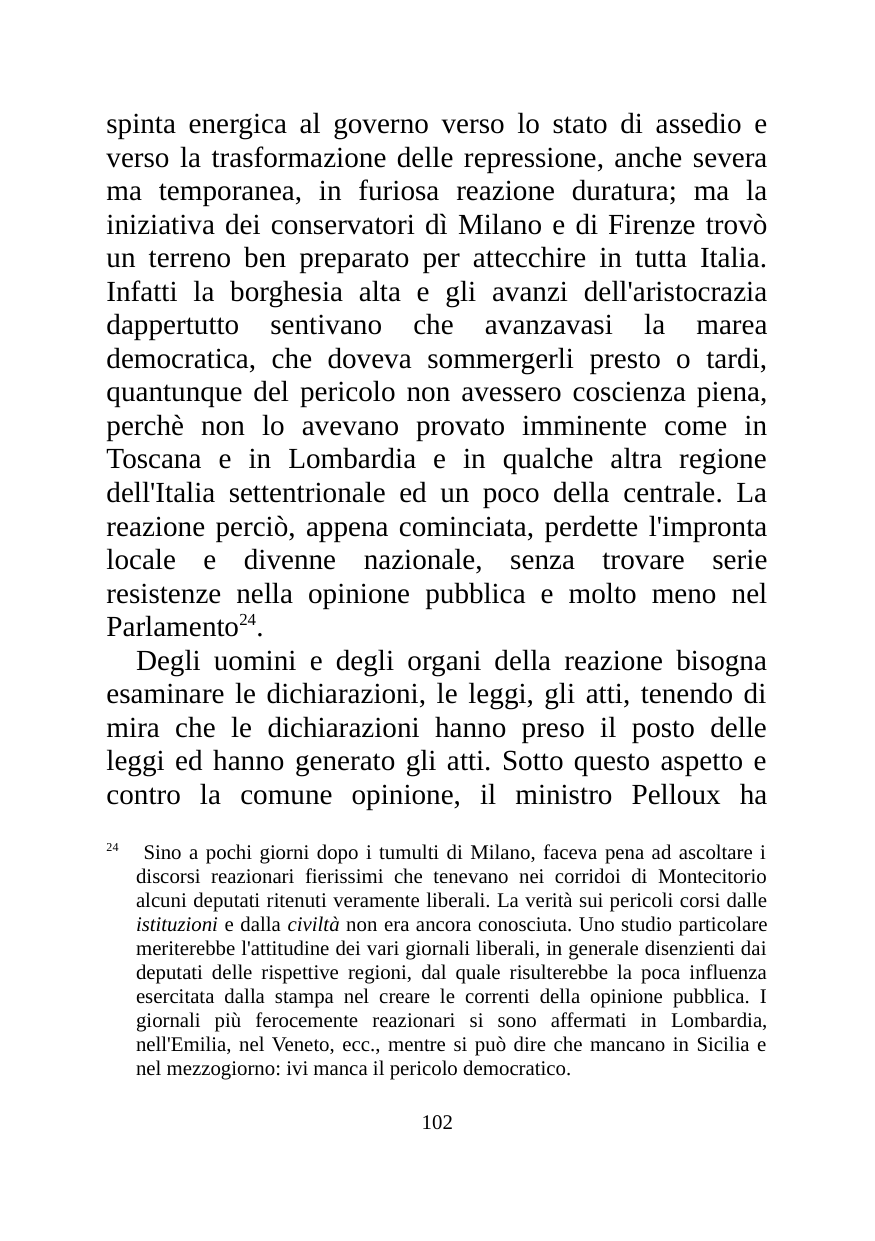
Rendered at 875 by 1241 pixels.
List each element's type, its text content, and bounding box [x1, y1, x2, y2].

text spinta energica al governo verso lo stato di assedio e verso la trasformazione delle repressione, anche severa ma temporanea, in furiosa reazione duratura; ma la iniziativa dei conservatori dì Milano e di Firenze trovò un terreno ben preparato per attecchire in tutta Italia. Infatti la borghesia alta e gli avanzi dell'aristocrazia dappertutto sentivano che avanzavasi la marea democratica, che doveva sommergerli presto o tardi, quantunque del pericolo non avessero coscienza piena, perchè non lo avevano provato imminente come in Toscana e in Lombardia e in qualche altra regione dell'Italia settentrionale ed un poco della centrale. La reazione perciò, appena cominciata, perdette l'impronta locale e divenne nazionale, senza trovare serie resistenze nella opinione pubblica e molto meno nel Parlamento. [106, 106, 768, 643]
text Sino a pochi giorni dopo i tumulti di Milano, faceva pena ad ascoltare i discorsi reazionari fierissimi che tenevano nei corridoi di Montecitorio alcuni deputati ritenuti veramente liberali. La verità sui pericoli corsi dalle istituzioni e dalla civiltà non era ancora conosciuta. Uno studio particolare meriterebbe l'attitudine dei vari giornali liberali, in generale disenzienti dai deputati delle rispettive regioni, dal quale risulterebbe la poca influenza esercitata dalla stampa nel creare le correnti della opinione pubblica. I giornali più ferocemente reazionari si sono affermati in Lombardia, nell'Emilia, nel Veneto, ecc., mentre si può dire che mancano in Sicilia e nel mezzogiorno: ivi manca il pericolo democratico. [106, 840, 768, 1080]
text Degli uomini e degli organi della reazione bisogna esaminare le dichiarazioni, le leggi, gli atti, tenendo di mira che le dichiarazioni hanno preso il posto delle leggi ed hanno generato gli atti. Sotto questo aspetto e contro la comune opinione, il ministro Pelloux ha [106, 643, 768, 811]
